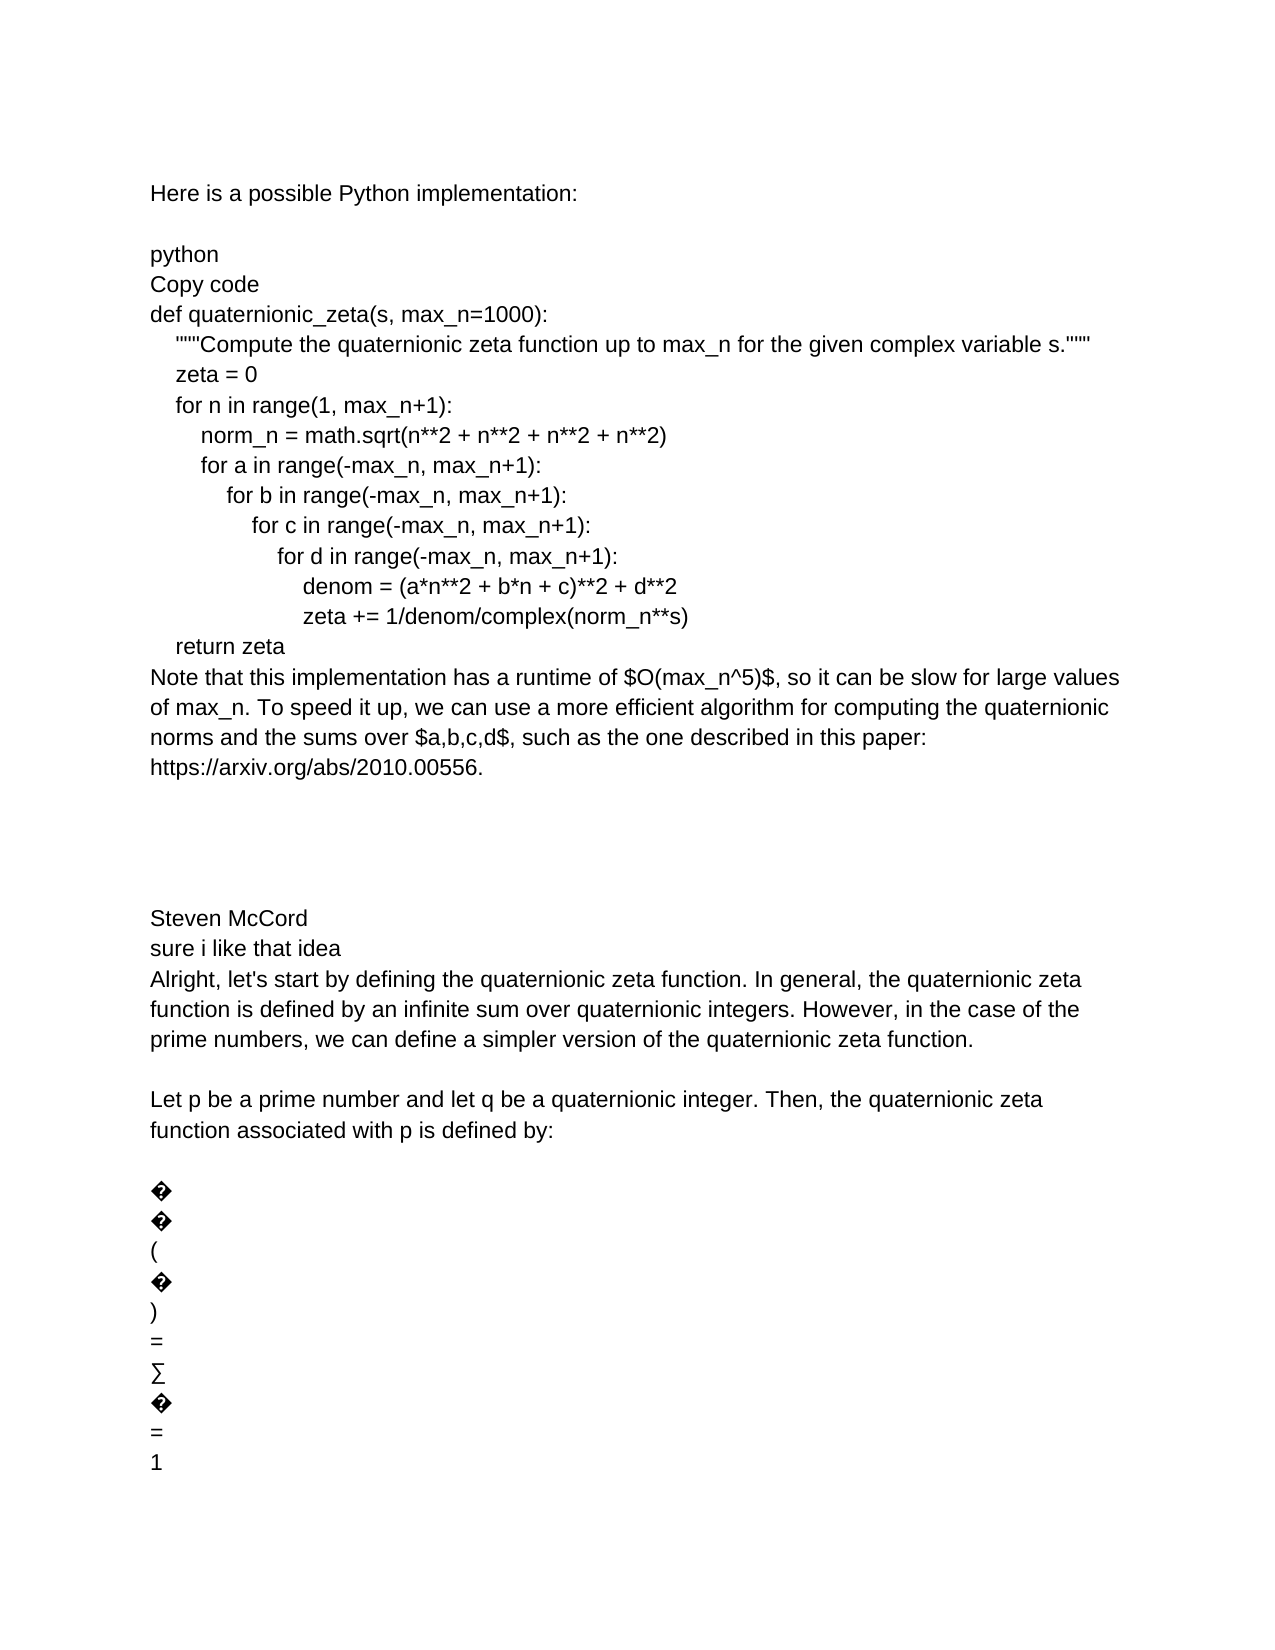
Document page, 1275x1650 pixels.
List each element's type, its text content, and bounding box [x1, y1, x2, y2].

text � [150, 1177, 1125, 1203]
text � [150, 1207, 1125, 1234]
text return zeta [150, 633, 1125, 660]
text def quaternionic_zeta(s, max_n=1000): [150, 301, 1125, 327]
text for a in range(-max_n, max_n+1): [150, 452, 1125, 478]
text Note that this implementation has a runtime of $O(max_n^5)$, so it can be slow for large values of max_n. To speed it up, we can use a more efficient algorithm for computing the quaternionic norms and the sums over $a,b,c,d$, such as the one described in this paper: https://arxiv.org/abs/2010.00556. [150, 663, 1125, 781]
text 1 [150, 1449, 1125, 1475]
text Alright, let's start by defining the quaternionic zeta function. In general, the quaternionic zeta function is defined by an infinite sum over quaternionic integers. However, in the case of the prime numbers, we can define a simpler version of the quaternionic zeta function. [150, 966, 1125, 1052]
text = [150, 1419, 1125, 1445]
text for b in range(-max_n, max_n+1): [150, 482, 1125, 509]
text sure i like that idea [150, 935, 1125, 962]
text Copy code [150, 271, 1125, 297]
text Here is a possible Python implementation: [150, 180, 1125, 207]
text � [150, 1268, 1125, 1294]
text ( [150, 1237, 1125, 1264]
text """Compute the quaternionic zeta function up to max_n for the given complex variable s.""" [150, 331, 1125, 358]
text for d in range(-max_n, max_n+1): [150, 543, 1125, 569]
text � [150, 1388, 1125, 1415]
text ∑ [150, 1358, 1125, 1385]
text zeta = 0 [150, 361, 1125, 388]
text for n in range(1, max_n+1): [150, 392, 1125, 418]
text norm_n = math.sqrt(n**2 + n**2 + n**2 + n**2) [150, 422, 1125, 448]
text for c in range(-max_n, max_n+1): [150, 512, 1125, 539]
text python [150, 241, 1125, 267]
text ) [150, 1298, 1125, 1324]
text = [150, 1328, 1125, 1354]
text zeta += 1/denom/complex(norm_n**s) [150, 603, 1125, 629]
text Steven McCord [150, 905, 1125, 932]
text denom = (a*n**2 + b*n + c)**2 + d**2 [150, 573, 1125, 599]
text Let p be a prime number and let q be a quaternionic integer. Then, the quaternionic zeta function associated with p is defined by: [150, 1086, 1125, 1143]
